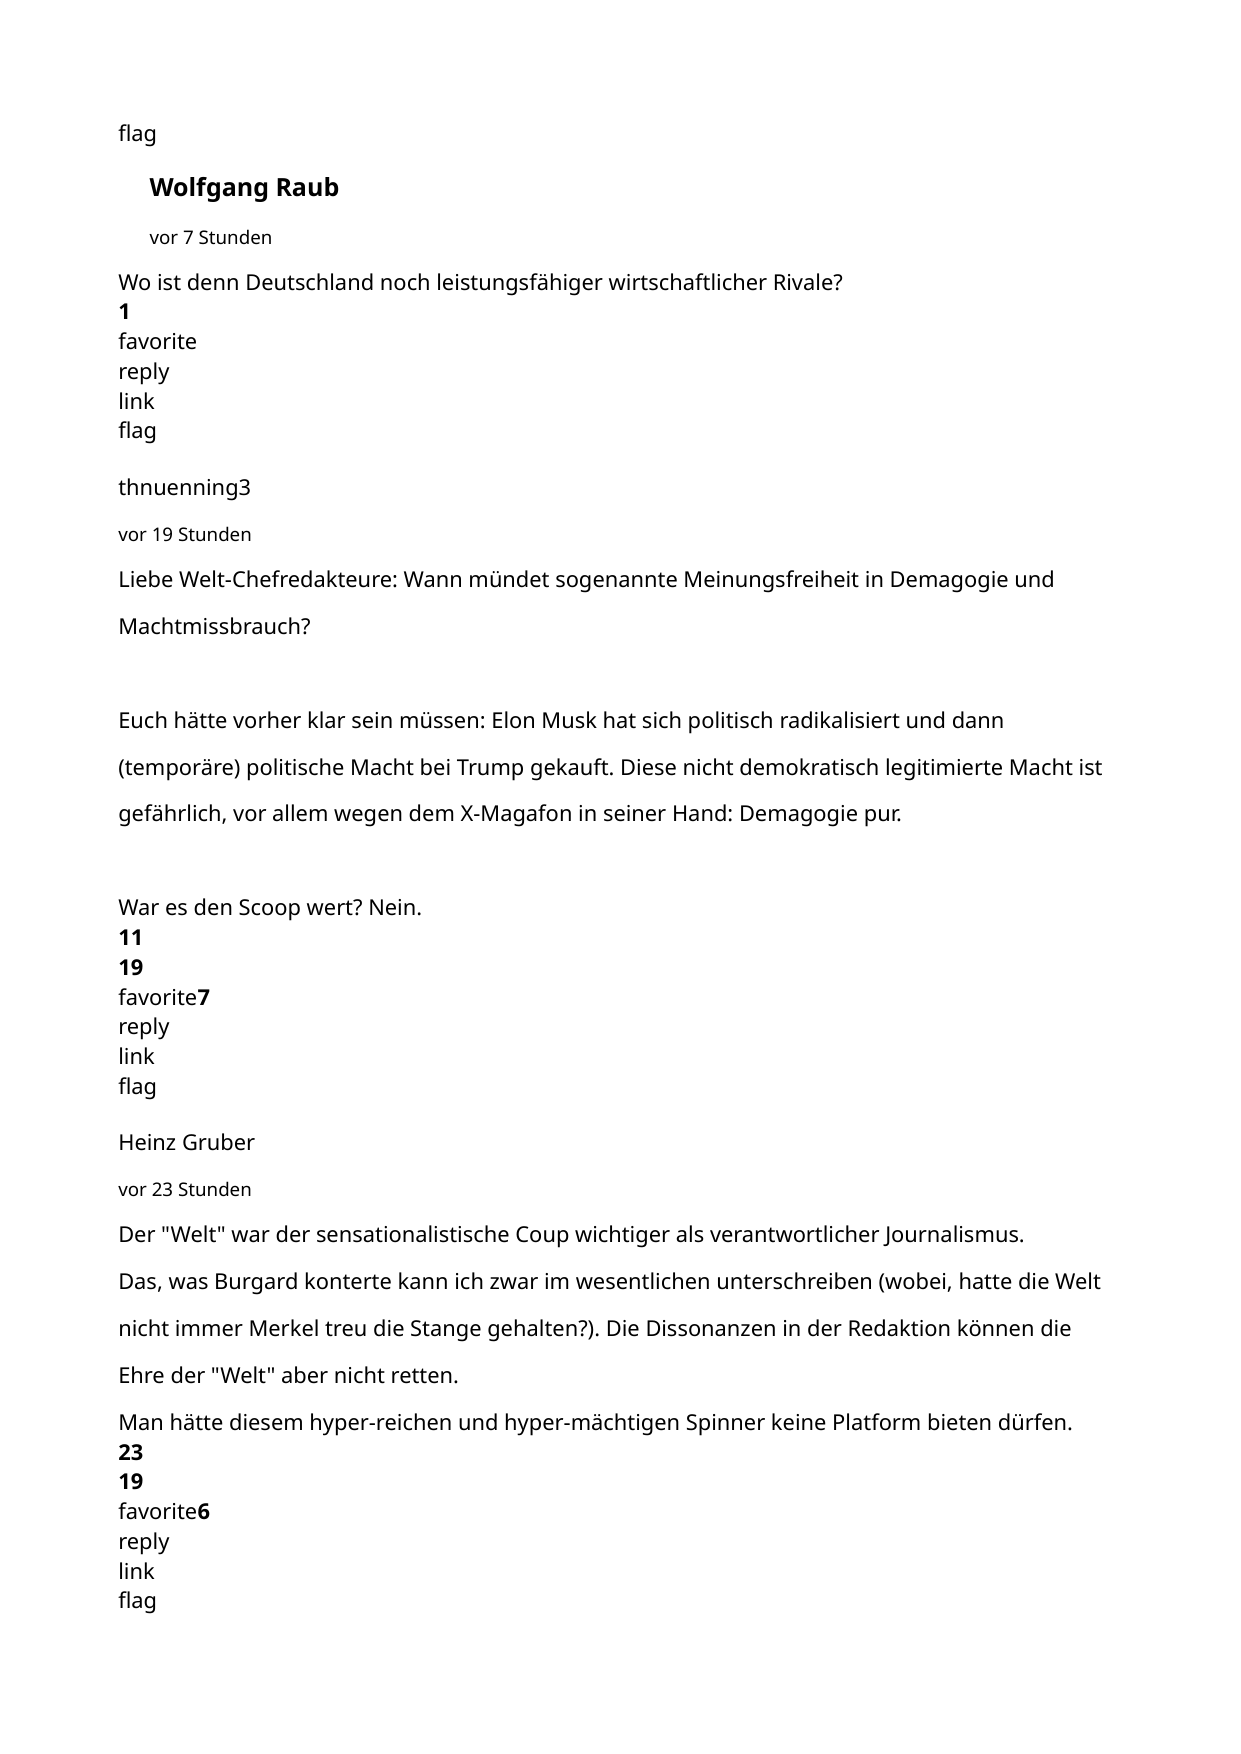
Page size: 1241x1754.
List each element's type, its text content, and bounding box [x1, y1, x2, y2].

text Heinz Gruber [118, 1116, 1114, 1157]
text 19 [118, 952, 1122, 981]
text link [118, 1041, 1122, 1071]
text 1 [118, 296, 1122, 326]
text reply [118, 1011, 1122, 1041]
text 23 [118, 1437, 1122, 1466]
text vor 7 Stunden [149, 220, 1122, 249]
text favorite6 [118, 1496, 1122, 1526]
text flag [118, 118, 1122, 148]
text thnuenning3 [118, 461, 1114, 502]
text reply [118, 1526, 1122, 1556]
text flag [118, 1071, 1122, 1101]
text vor 23 Stunden [118, 1172, 1122, 1202]
text favorite [118, 326, 1122, 356]
text 19 [118, 1466, 1122, 1496]
text favorite7 [118, 981, 1122, 1011]
text flag [118, 1586, 1122, 1615]
text link [118, 1556, 1122, 1586]
text reply [118, 356, 1122, 386]
text link [118, 386, 1122, 416]
text 11 [118, 922, 1122, 952]
text vor 19 Stunden [118, 517, 1122, 547]
text Wolfgang Raub [149, 163, 1114, 204]
text flag [118, 416, 1122, 445]
text Wo ist denn Deutschland noch leistungsfähiger wirtschaftlicher Rivale? [118, 249, 1122, 296]
text Der "Welt" war der sensationalistische Coup wichtiger als verantwortlicher Journalismus. Das, was Burgard konterte kann ich zwar im wesentlichen unterschreiben (wobei, hatte die Welt nicht immer Merkel treu die Stange gehalten?). Die Dissonanzen in der Redaktion können die Ehre der "Welt" aber nicht retten. Man hätte diesem hyper-reichen und hyper-mächtigen Spinner keine Platform bieten dürfen. [118, 1202, 1122, 1437]
text Liebe Welt-Chefredakteure: Wann mündet sogenannte Meinungsfreiheit in Demagogie und Machtmissbrauch? Euch hätte vorher klar sein müssen: Elon Musk hat sich politisch radikalisiert und dann (temporäre) politische Macht bei Trump gekauft. Diese nicht demokratisch legitimierte Macht ist gefährlich, vor allem wegen dem X-Magafon in seiner Hand: Demagogie pur. War es den Scoop wert? Nein. [118, 547, 1122, 922]
